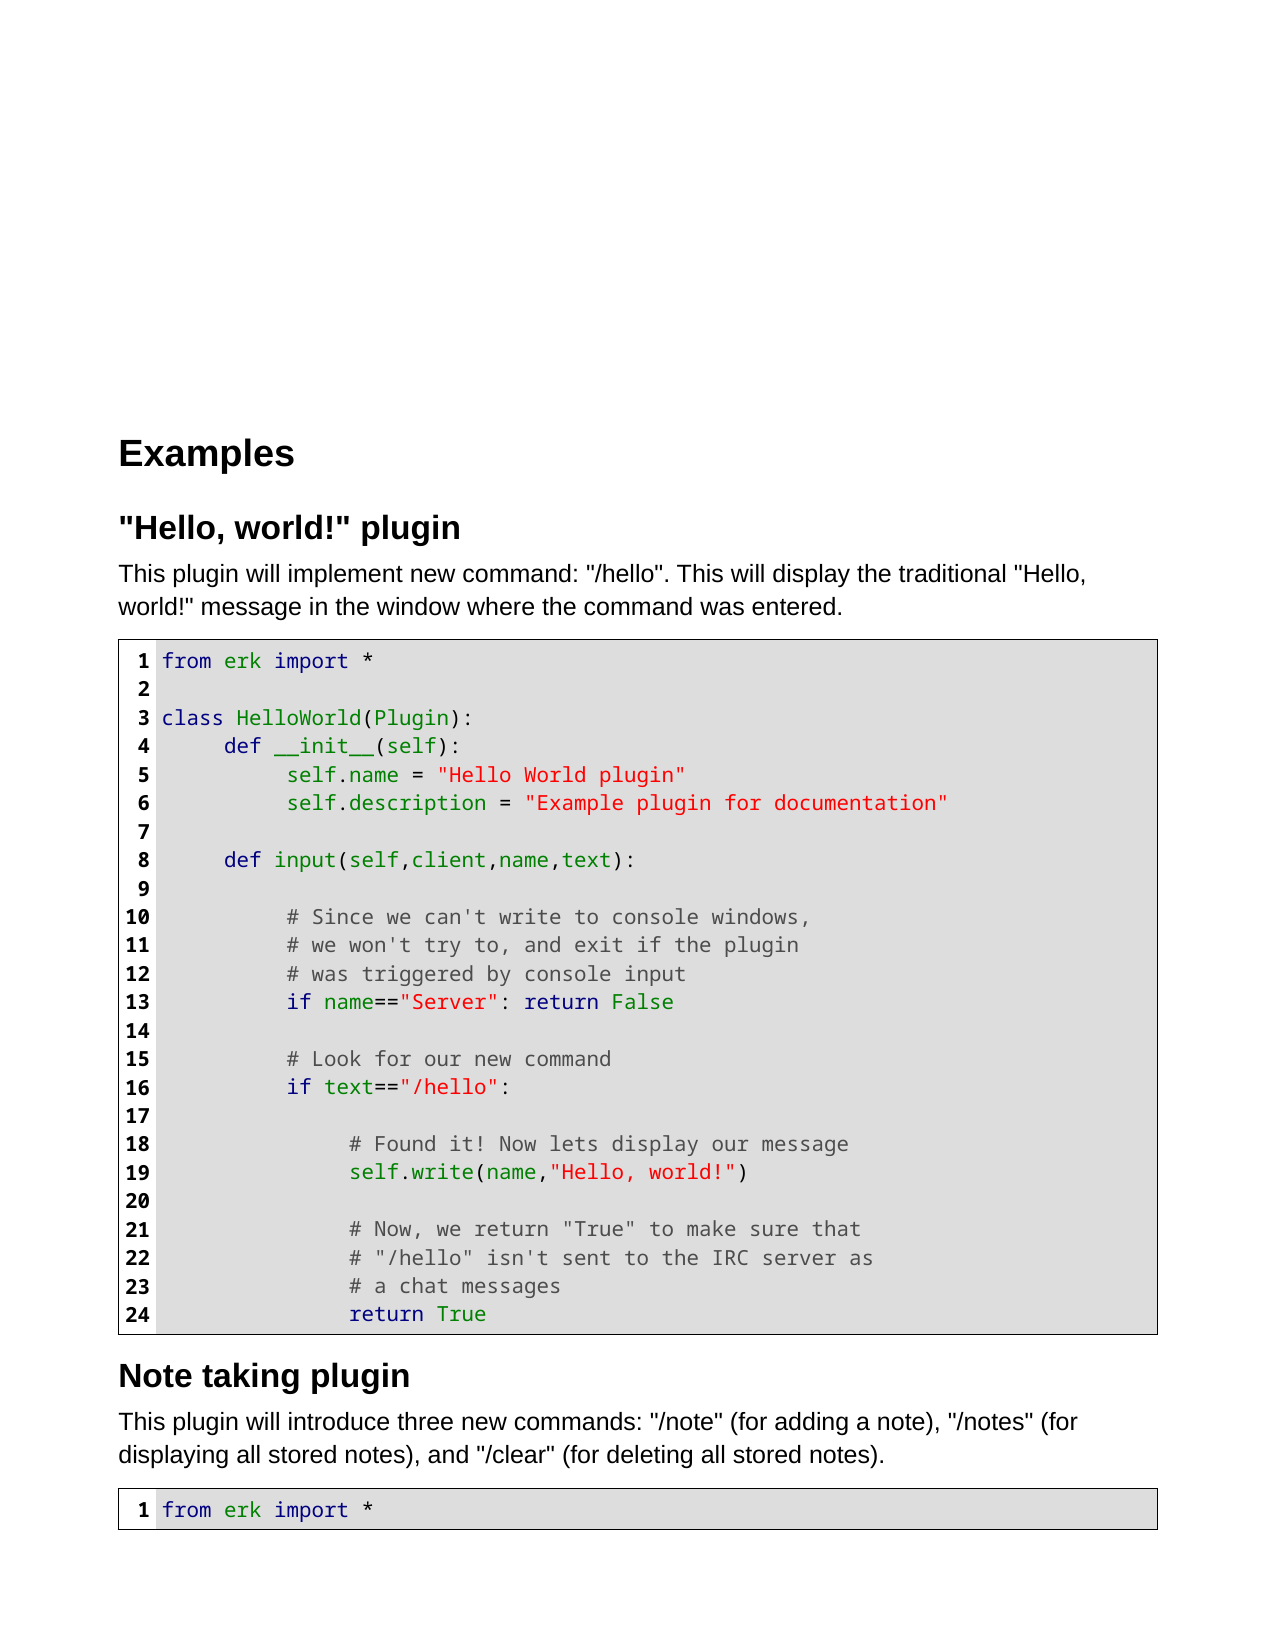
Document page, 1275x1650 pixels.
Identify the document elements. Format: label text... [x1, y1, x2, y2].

table_header from erk import * class HelloWorld(Plugin): def __init__(self): self.name = "Hello World plugin" self.description = "Example plugin for documentation" def input(self,client,name,text): # Since we can't write to console windows, # we won't try to, and exit if the plugin # was triggered by console input if name=="Server": return False # Look for our new command if text=="/hello": # Found it! Now lets display our message self.write(name,"Hello, world!") # Now, we return "True" to make sure that # "/hello" isn't sent to the IRC server as # a chat messages return True [156, 640, 1157, 1334]
subtitle Examples [118, 431, 1157, 474]
table_header from erk import * [156, 1489, 1157, 1529]
table_header 1 [119, 1489, 156, 1529]
text This plugin will implement new command: "/hello". This will display the traditional "Hello, world!" message in the window where the command was entered. [118, 559, 1157, 621]
subtitle "Hello, world!" plugin [118, 508, 1157, 546]
table_header 1 2 3 4 5 6 7 8 9 10 11 12 13 14 15 16 17 18 19 20 21 22 23 24 [119, 640, 156, 1334]
text This plugin will introduce three new commands: "/note" (for adding a note), "/notes" (for displaying all stored notes), and "/clear" (for deleting all stored notes). [118, 1407, 1157, 1469]
subtitle Note taking plugin [118, 1356, 1157, 1395]
